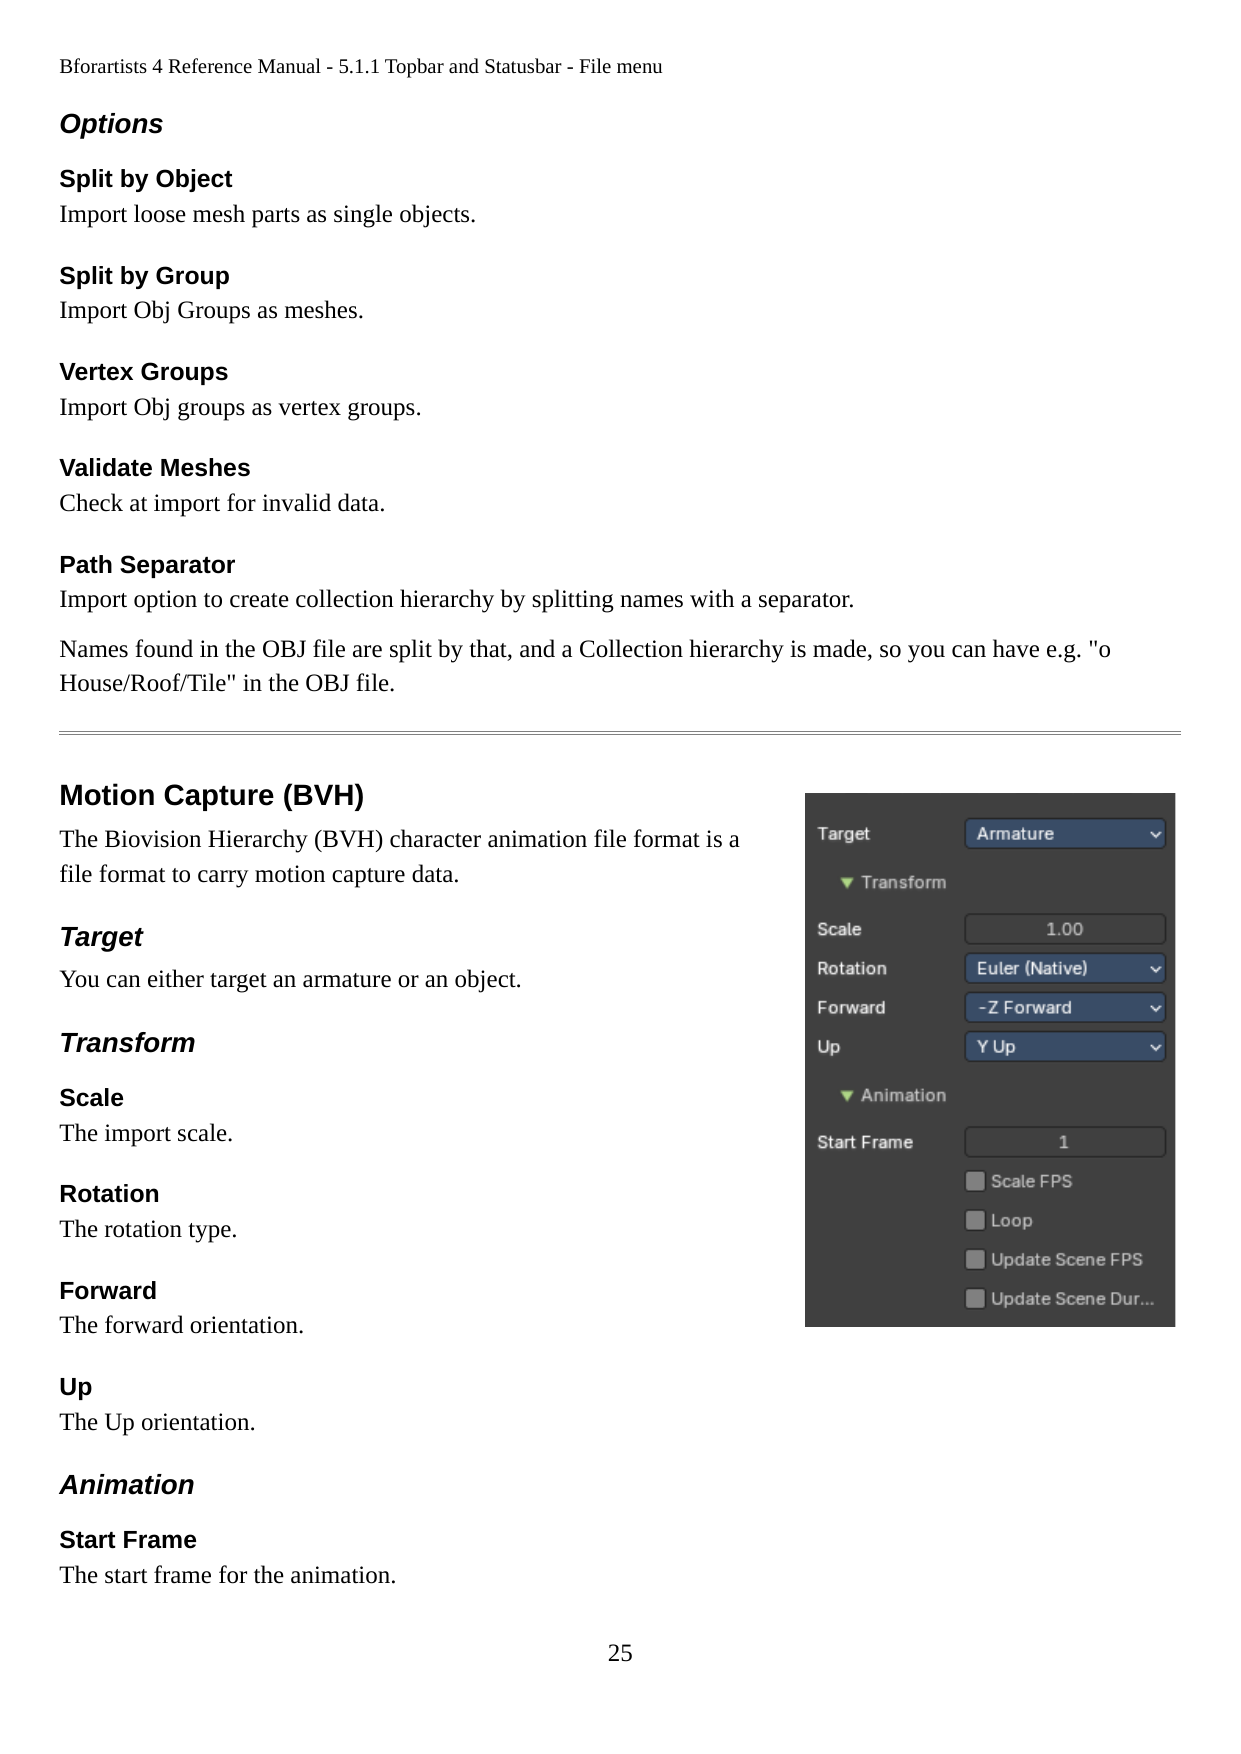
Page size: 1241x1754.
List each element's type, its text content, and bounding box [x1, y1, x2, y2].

subtitle Motion Capture (BVH) [59, 778, 1181, 812]
text Import Obj groups as vertex groups. [59, 392, 1181, 421]
subtitle [1176, 920, 1181, 952]
subtitle Vertex Groups [59, 357, 1181, 386]
text The start frame for the animation. [59, 1560, 1181, 1589]
text Import loose mesh parts as single objects. [59, 199, 1181, 228]
subtitle Split by Group [59, 261, 1181, 289]
subtitle Options [59, 107, 1181, 139]
text You can either target an armature or an object. [59, 964, 805, 993]
text The Biovision Hierarchy (BVH) character animation file format is a file format to carry motion capture data. [59, 824, 805, 887]
text Import option to create collection hierarchy by splitting names with a separator. [59, 584, 1181, 613]
subtitle Validate Meshes [59, 453, 1181, 482]
subtitle Split by Object [59, 164, 1181, 193]
subtitle Up [59, 1372, 1181, 1401]
subtitle Start Frame [59, 1525, 1181, 1554]
subtitle Transform [59, 1026, 805, 1058]
subtitle Rotation [59, 1179, 805, 1208]
subtitle [1176, 1083, 1181, 1112]
text The rotation type. [59, 1214, 805, 1243]
text Names found in the OBJ file are split by that, and a Collection hierarchy is made, so you can have e.g. "o House/Roof/Tile" in the OBJ file. [59, 634, 1181, 697]
subtitle [1176, 1276, 1181, 1304]
subtitle Animation [59, 1468, 1181, 1500]
text Check at import for invalid data. [59, 488, 1181, 517]
picture [805, 793, 1176, 1327]
subtitle Path Separator [59, 550, 1181, 578]
text The Up orientation. [59, 1407, 1181, 1436]
text The import scale. [59, 1118, 805, 1147]
subtitle Forward [59, 1276, 805, 1304]
text The forward orientation. [59, 1311, 1181, 1339]
subtitle Target [59, 920, 805, 952]
text Import Obj Groups as meshes. [59, 296, 1181, 324]
subtitle Scale [59, 1083, 805, 1112]
